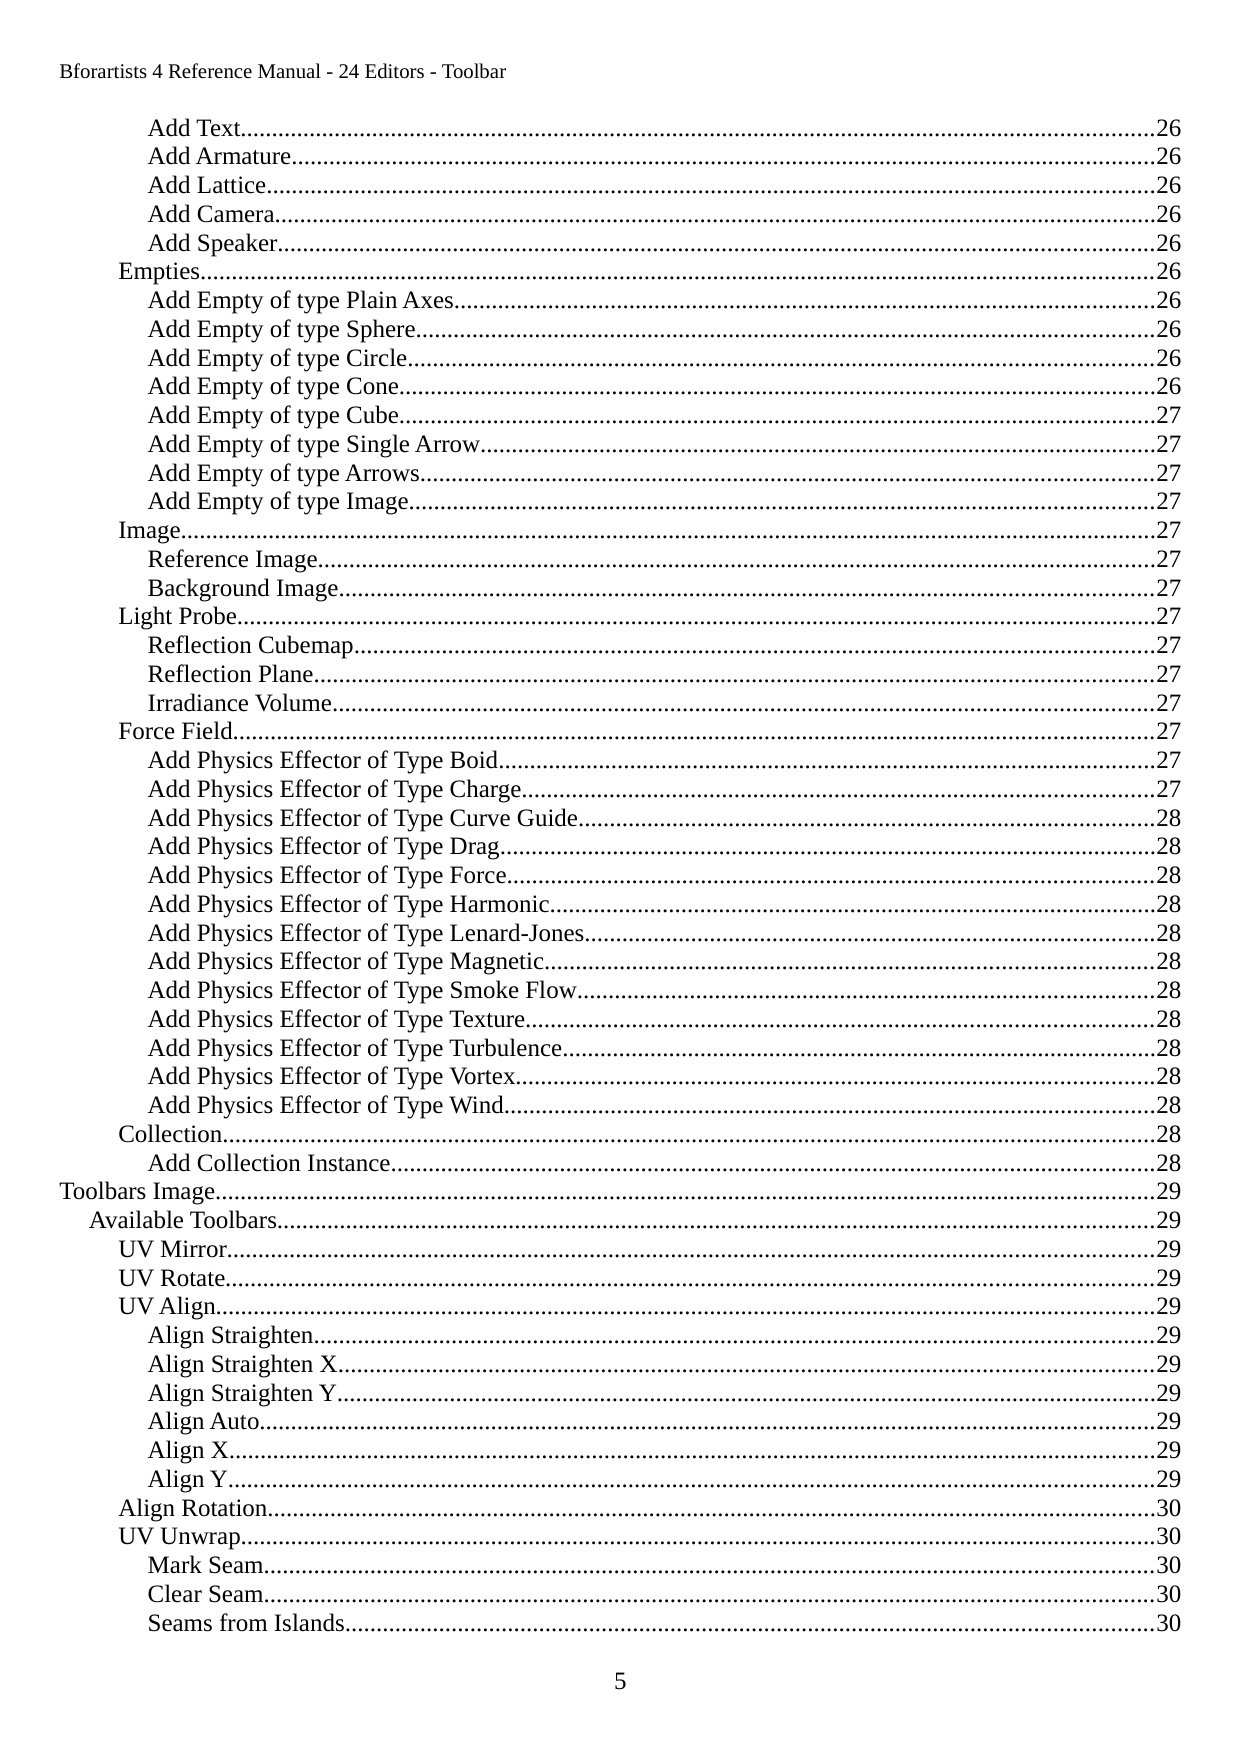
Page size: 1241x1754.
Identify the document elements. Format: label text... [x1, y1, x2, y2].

text Align Straighten 29 [147, 1320, 1181, 1349]
text Add Physics Effector of Type Curve Guide 28 [147, 803, 1181, 831]
text Light Probe 27 [118, 601, 1181, 630]
text Add Physics Effector of Type Texture 28 [147, 1004, 1181, 1033]
text Add Physics Effector of Type Wind 28 [147, 1090, 1181, 1119]
text Add Empty of type Image 27 [147, 486, 1181, 515]
text Add Empty of type Sphere 26 [147, 314, 1181, 343]
text Add Speaker 26 [147, 228, 1181, 256]
text Align Y 29 [147, 1464, 1181, 1493]
text Available Toolbars 29 [88, 1205, 1181, 1234]
text Background Image 27 [147, 573, 1181, 601]
text UV Align 29 [118, 1291, 1181, 1320]
text Clear Seam 30 [147, 1579, 1181, 1608]
text Add Text 26 [147, 113, 1181, 141]
text Add Physics Effector of Type Drag 28 [147, 831, 1181, 860]
text Seams from Islands 30 [147, 1608, 1181, 1636]
text Add Empty of type Single Arrow 27 [147, 429, 1181, 458]
text Reference Image 27 [147, 544, 1181, 573]
text Add Lattice 26 [147, 170, 1181, 199]
text UV Rotate 29 [118, 1263, 1181, 1291]
text Align Auto 29 [147, 1406, 1181, 1435]
text Collection 28 [118, 1119, 1181, 1148]
text Add Physics Effector of Type Boid 27 [147, 745, 1181, 774]
text Add Physics Effector of Type Charge 27 [147, 774, 1181, 803]
text Add Empty of type Circle 26 [147, 343, 1181, 371]
text Align X 29 [147, 1435, 1181, 1464]
text Mark Seam 30 [147, 1550, 1181, 1579]
text Add Empty of type Plain Axes 26 [147, 285, 1181, 314]
text UV Mirror 29 [118, 1234, 1181, 1263]
text Add Physics Effector of Type Vortex 28 [147, 1061, 1181, 1090]
text Add Empty of type Arrows 27 [147, 458, 1181, 486]
text Add Empty of type Cone 26 [147, 371, 1181, 400]
text UV Unwrap 30 [118, 1521, 1181, 1550]
text Add Collection Instance 28 [147, 1148, 1181, 1176]
text Irradiance Volume 27 [147, 688, 1181, 716]
text Force Field 27 [118, 716, 1181, 745]
text Toolbars Image 29 [59, 1176, 1181, 1205]
text Add Armature 26 [147, 141, 1181, 170]
text Align Straighten X 29 [147, 1349, 1181, 1378]
text Add Physics Effector of Type Magnetic 28 [147, 946, 1181, 975]
text Reflection Plane 27 [147, 659, 1181, 688]
text Align Rotation 30 [118, 1493, 1181, 1521]
text Add Camera 26 [147, 199, 1181, 228]
text Align Straighten Y 29 [147, 1378, 1181, 1406]
text Add Physics Effector of Type Lenard-Jones 28 [147, 918, 1181, 946]
text Reflection Cubemap 27 [147, 630, 1181, 659]
text Add Empty of type Cube 27 [147, 400, 1181, 429]
text Empties 26 [118, 256, 1181, 285]
text Add Physics Effector of Type Harmonic 28 [147, 889, 1181, 918]
text Add Physics Effector of Type Smoke Flow 28 [147, 975, 1181, 1004]
text Add Physics Effector of Type Turbulence 28 [147, 1033, 1181, 1061]
text Add Physics Effector of Type Force 28 [147, 860, 1181, 889]
text Image 27 [118, 515, 1181, 544]
